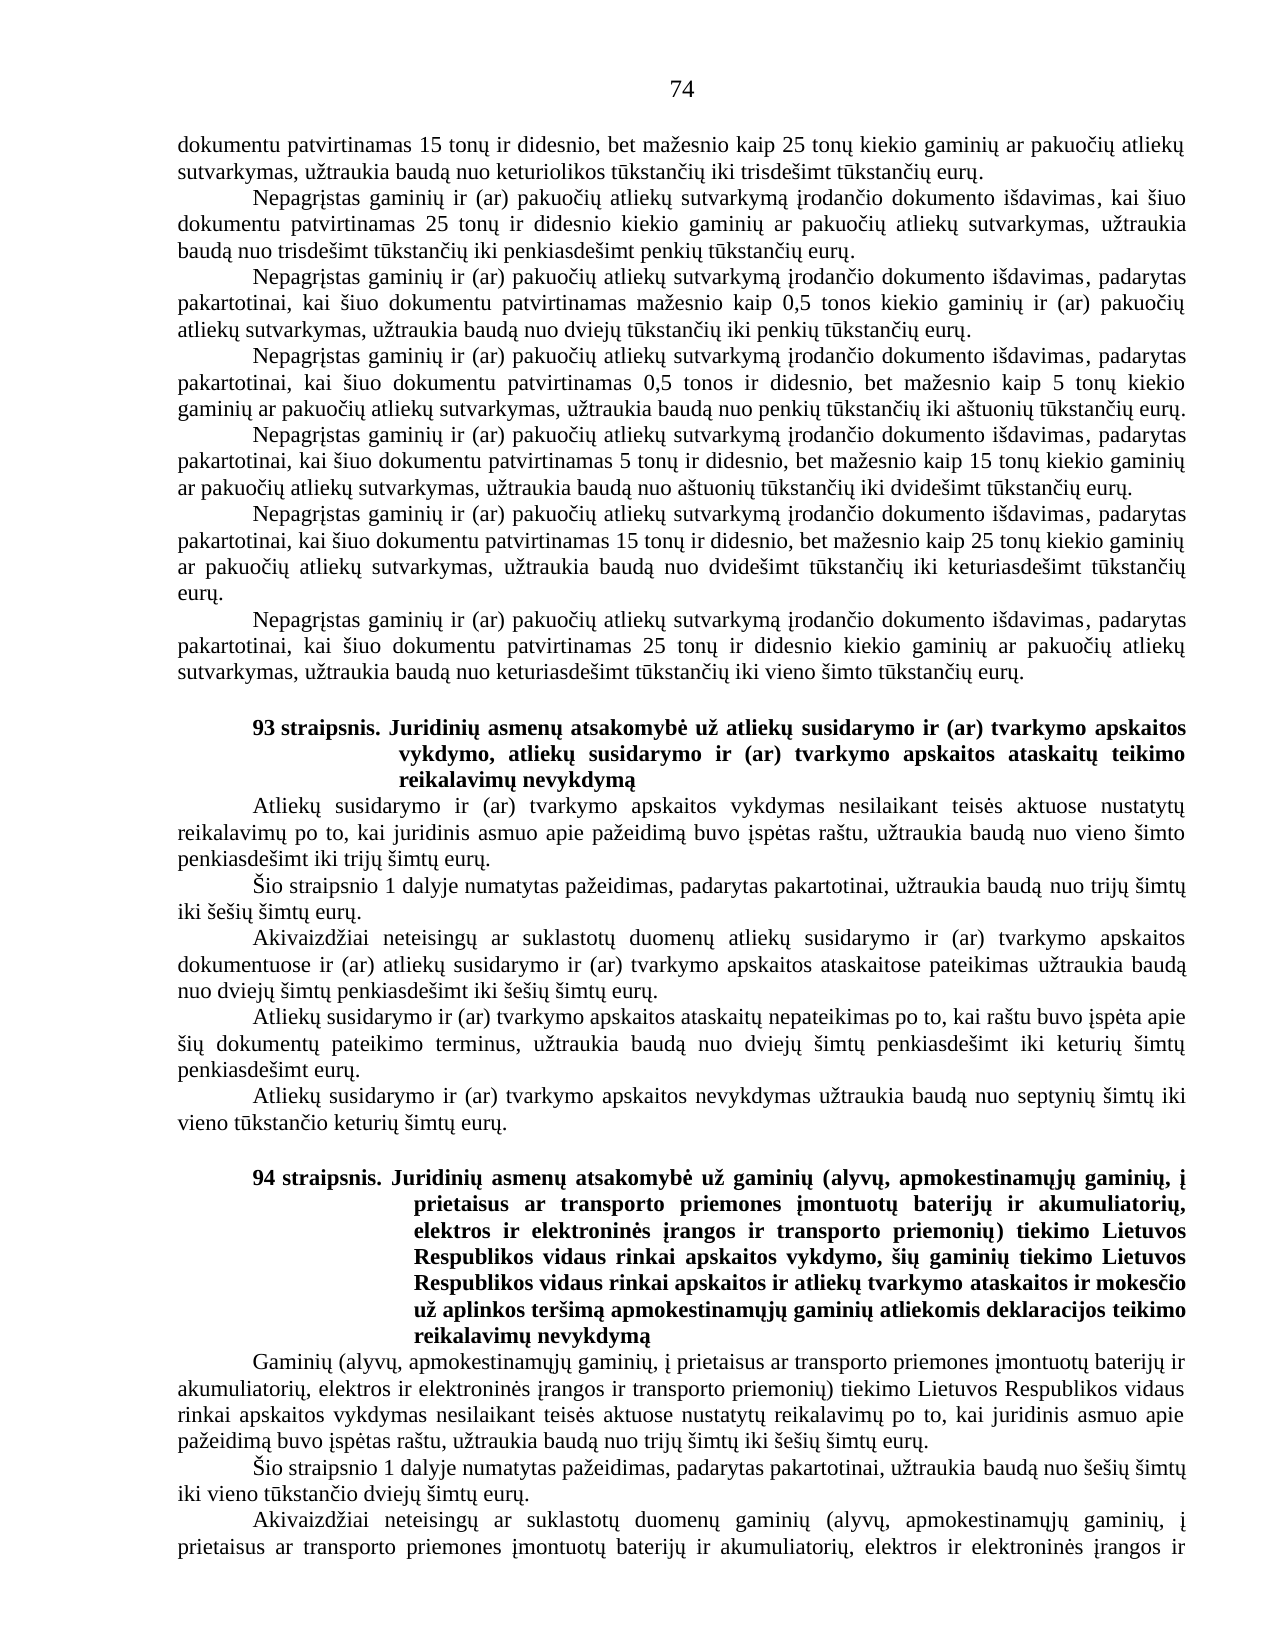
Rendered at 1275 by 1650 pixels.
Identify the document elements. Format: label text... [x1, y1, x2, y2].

text Nepagrįstas gaminių ir (ar) pakuočių atliekų sutvarkymą įrodančio dokumento išdavimas, padarytas pakartotinai, kai šiuo dokumentu patvirtinamas 15 tonų ir didesnio, bet mažesnio kaip 25 tonų kiekio gaminių ar pakuočių atliekų sutvarkymas, užtraukia baudą nuo dvidešimt tūkstančių iki keturiasdešimt tūkstančių eurų. [177, 500, 1186, 606]
text 93 straipsnis. Juridinių asmenų atsakomybė už atliekų susidarymo ir (ar) tvarkymo apskaitos vykdymo, atliekų susidarymo ir (ar) tvarkymo apskaitos ataskaitų teikimo reikalavimų nevykdymą [252, 713, 1186, 793]
text Gaminių (alyvų, apmokestinamųjų gaminių, į prietaisus ar transporto priemones įmontuotų baterijų ir akumuliatorių, elektros ir elektroninės įrangos ir transporto priemonių) tiekimo Lietuvos Respublikos vidaus rinkai apskaitos vykdymas nesilaikant teisės aktuose nustatytų reikalavimų po to, kai juridinis asmuo apie pažeidimą buvo įspėtas raštu, užtraukia baudą nuo trijų šimtų iki šešių šimtų eurų. [177, 1348, 1186, 1454]
text dokumentu patvirtinamas 15 tonų ir didesnio, bet mažesnio kaip 25 tonų kiekio gaminių ar pakuočių atliekų sutvarkymas, užtraukia baudą nuo keturiolikos tūkstančių iki trisdešimt tūkstančių eurų. [177, 131, 1186, 184]
text Nepagrįstas gaminių ir (ar) pakuočių atliekų sutvarkymą įrodančio dokumento išdavimas, padarytas pakartotinai, kai šiuo dokumentu patvirtinamas 25 tonų ir didesnio kiekio gaminių ar pakuočių atliekų sutvarkymas, užtraukia baudą nuo keturiasdešimt tūkstančių iki vieno šimto tūkstančių eurų. [177, 606, 1186, 685]
text Atliekų susidarymo ir (ar) tvarkymo apskaitos ataskaitų nepateikimas po to, kai raštu buvo įspėta apie šių dokumentų pateikimo terminus, užtraukia baudą nuo dviejų šimtų penkiasdešimt iki keturių šimtų penkiasdešimt eurų. [177, 1003, 1186, 1082]
text Nepagrįstas gaminių ir (ar) pakuočių atliekų sutvarkymą įrodančio dokumento išdavimas, kai šiuo dokumentu patvirtinamas 25 tonų ir didesnio kiekio gaminių ar pakuočių atliekų sutvarkymas, užtraukia baudą nuo trisdešimt tūkstančių iki penkiasdešimt penkių tūkstančių eurų. [177, 184, 1186, 263]
text Šio straipsnio 1 dalyje numatytas pažeidimas, padarytas pakartotinai, užtraukia baudą nuo trijų šimtų iki šešių šimtų eurų. [177, 872, 1186, 924]
text Akivaizdžiai neteisingų ar suklastotų duomenų atliekų susidarymo ir (ar) tvarkymo apskaitos dokumentuose ir (ar) atliekų susidarymo ir (ar) tvarkymo apskaitos ataskaitose pateikimas užtraukia baudą nuo dviejų šimtų penkiasdešimt iki šešių šimtų eurų. [177, 924, 1186, 1003]
text Akivaizdžiai neteisingų ar suklastotų duomenų gaminių (alyvų, apmokestinamųjų gaminių, į prietaisus ar transporto priemones įmontuotų baterijų ir akumuliatorių, elektros ir elektroninės įrangos ir [177, 1507, 1186, 1559]
text 94 straipsnis. Juridinių asmenų atsakomybė už gaminių (alyvų, apmokestinamųjų gaminių, į prietaisus ar transporto priemones įmontuotų baterijų ir akumuliatorių, elektros ir elektroninės įrangos ir transporto priemonių) tiekimo Lietuvos Respublikos vidaus rinkai apskaitos vykdymo, šių gaminių tiekimo Lietuvos Respublikos vidaus rinkai apskaitos ir atliekų tvarkymo ataskaitos ir mokesčio už aplinkos teršimą apmokestinamųjų gaminių atliekomis deklaracijos teikimo reikalavimų nevykdymą [252, 1164, 1186, 1348]
text Nepagrįstas gaminių ir (ar) pakuočių atliekų sutvarkymą įrodančio dokumento išdavimas, padarytas pakartotinai, kai šiuo dokumentu patvirtinamas 0,5 tonos ir didesnio, bet mažesnio kaip 5 tonų kiekio gaminių ar pakuočių atliekų sutvarkymas, užtraukia baudą nuo penkių tūkstančių iki aštuonių tūkstančių eurų. [177, 342, 1186, 421]
text Šio straipsnio 1 dalyje numatytas pažeidimas, padarytas pakartotinai, užtraukia baudą nuo šešių šimtų iki vieno tūkstančio dviejų šimtų eurų. [177, 1454, 1186, 1507]
text Atliekų susidarymo ir (ar) tvarkymo apskaitos nevykdymas užtraukia baudą nuo septynių šimtų iki vieno tūkstančio keturių šimtų eurų. [177, 1082, 1186, 1135]
text Atliekų susidarymo ir (ar) tvarkymo apskaitos vykdymas nesilaikant teisės aktuose nustatytų reikalavimų po to, kai juridinis asmuo apie pažeidimą buvo įspėtas raštu, užtraukia baudą nuo vieno šimto penkiasdešimt iki trijų šimtų eurų. [177, 793, 1186, 872]
text Nepagrįstas gaminių ir (ar) pakuočių atliekų sutvarkymą įrodančio dokumento išdavimas, padarytas pakartotinai, kai šiuo dokumentu patvirtinamas mažesnio kaip 0,5 tonos kiekio gaminių ir (ar) pakuočių atliekų sutvarkymas, užtraukia baudą nuo dviejų tūkstančių iki penkių tūkstančių eurų. [177, 263, 1186, 342]
text Nepagrįstas gaminių ir (ar) pakuočių atliekų sutvarkymą įrodančio dokumento išdavimas, padarytas pakartotinai, kai šiuo dokumentu patvirtinamas 5 tonų ir didesnio, bet mažesnio kaip 15 tonų kiekio gaminių ar pakuočių atliekų sutvarkymas, užtraukia baudą nuo aštuonių tūkstančių iki dvidešimt tūkstančių eurų. [177, 421, 1186, 500]
